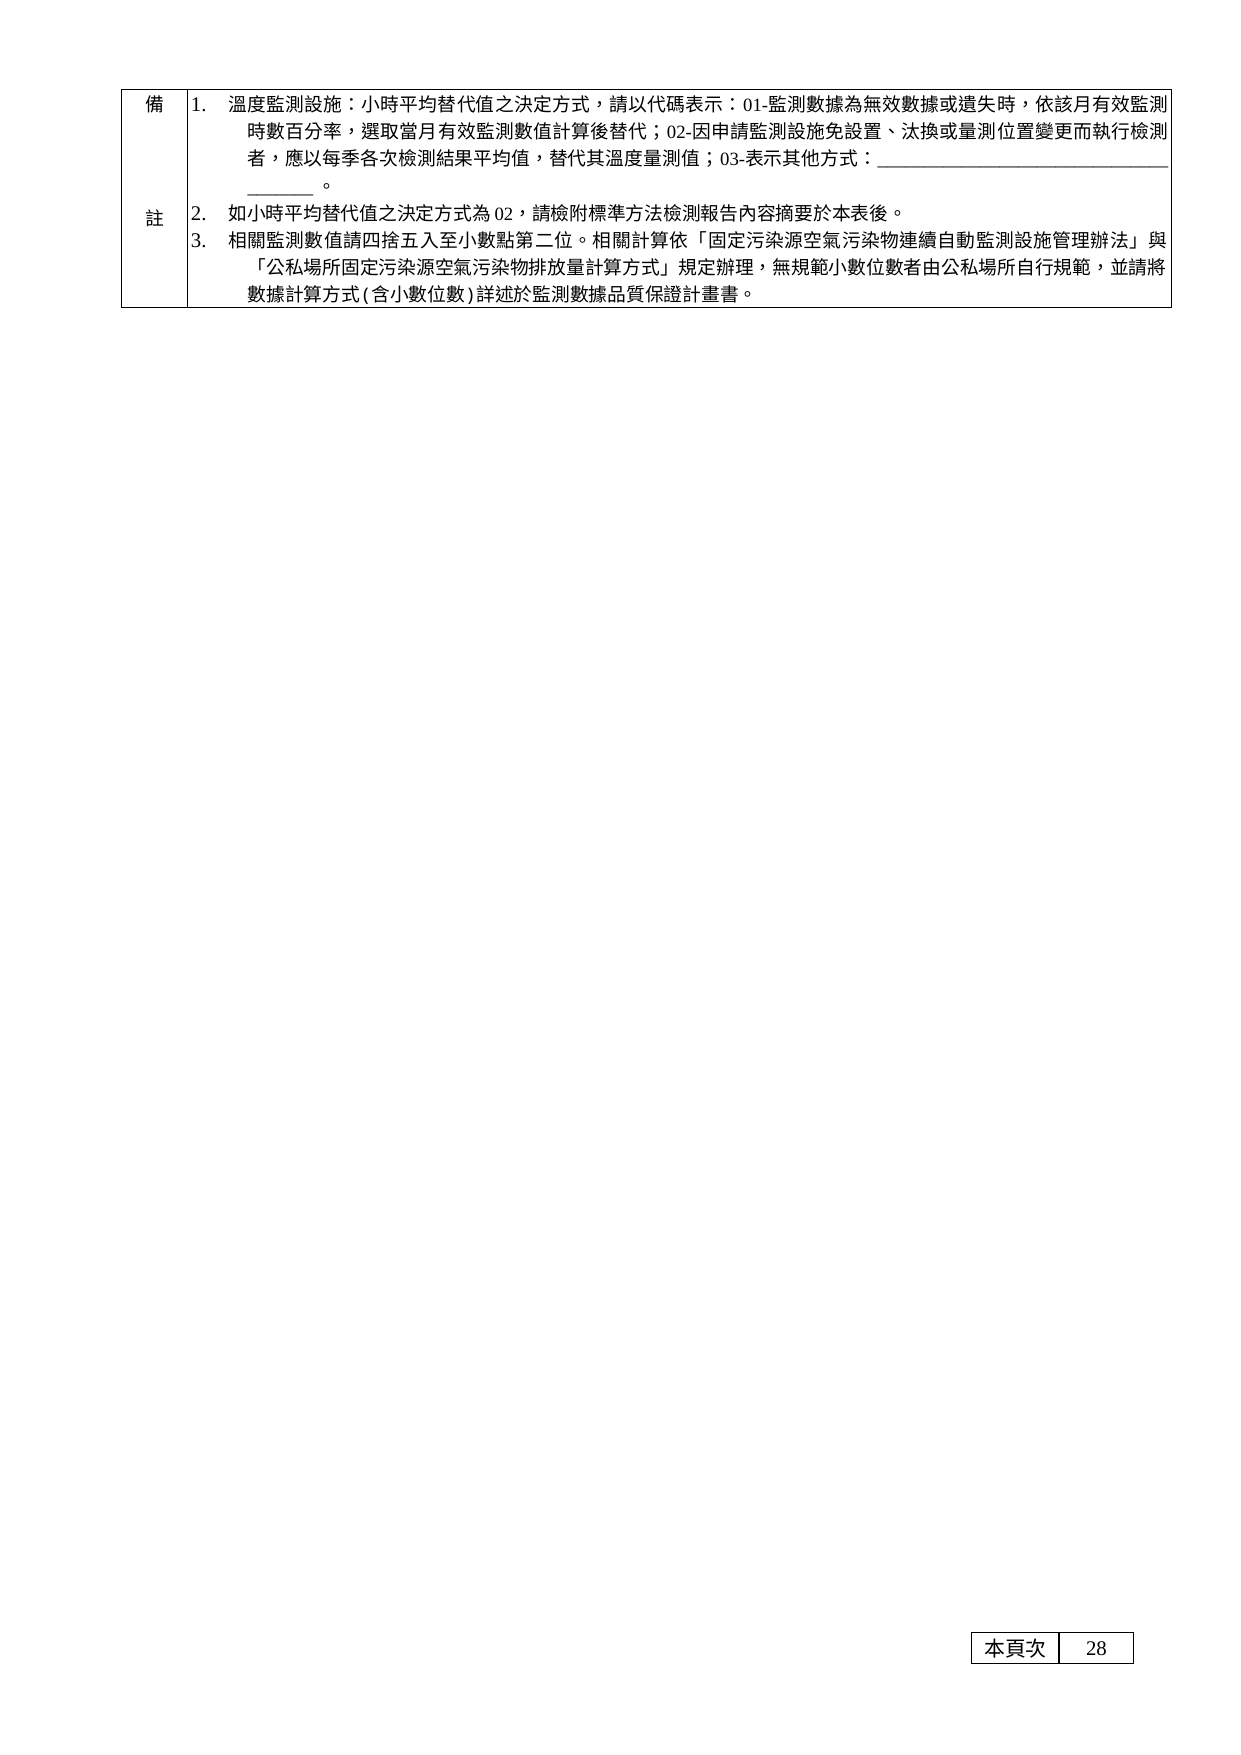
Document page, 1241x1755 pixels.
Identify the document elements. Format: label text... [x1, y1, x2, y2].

table_cell 備 註 [122, 90, 187, 307]
table_cell 溫度監測設施：小時平均替代值之決定方式，請以代碼表示：01-監測數據為無效數據或遺失時，依該月有效監測時數百分率，選取當月有效監測數值計算後替代；02-因申請監測設施免設置、汰換或量測位置變更而執行檢測者，應以每季各次檢測結果平均值，替代其溫度量測值；03-表示其他方式：______________________________________ 。 如小時平均替代值之決定方式為02，請檢附標準方法檢測報告內容摘要於本表後。 相關監測數值請四捨五入至小數點第二位。相關計算依「固定污染源空氣污染物連續自動監測設施管理辦法」與「公私場所固定污染源空氣污染物排放量計算方式」規定辦理，無規範小數位數者由公私場所自行規範，並請將數據計算方式(含小數位數)詳述於監測數據品質保證計畫書。 [188, 90, 1171, 307]
